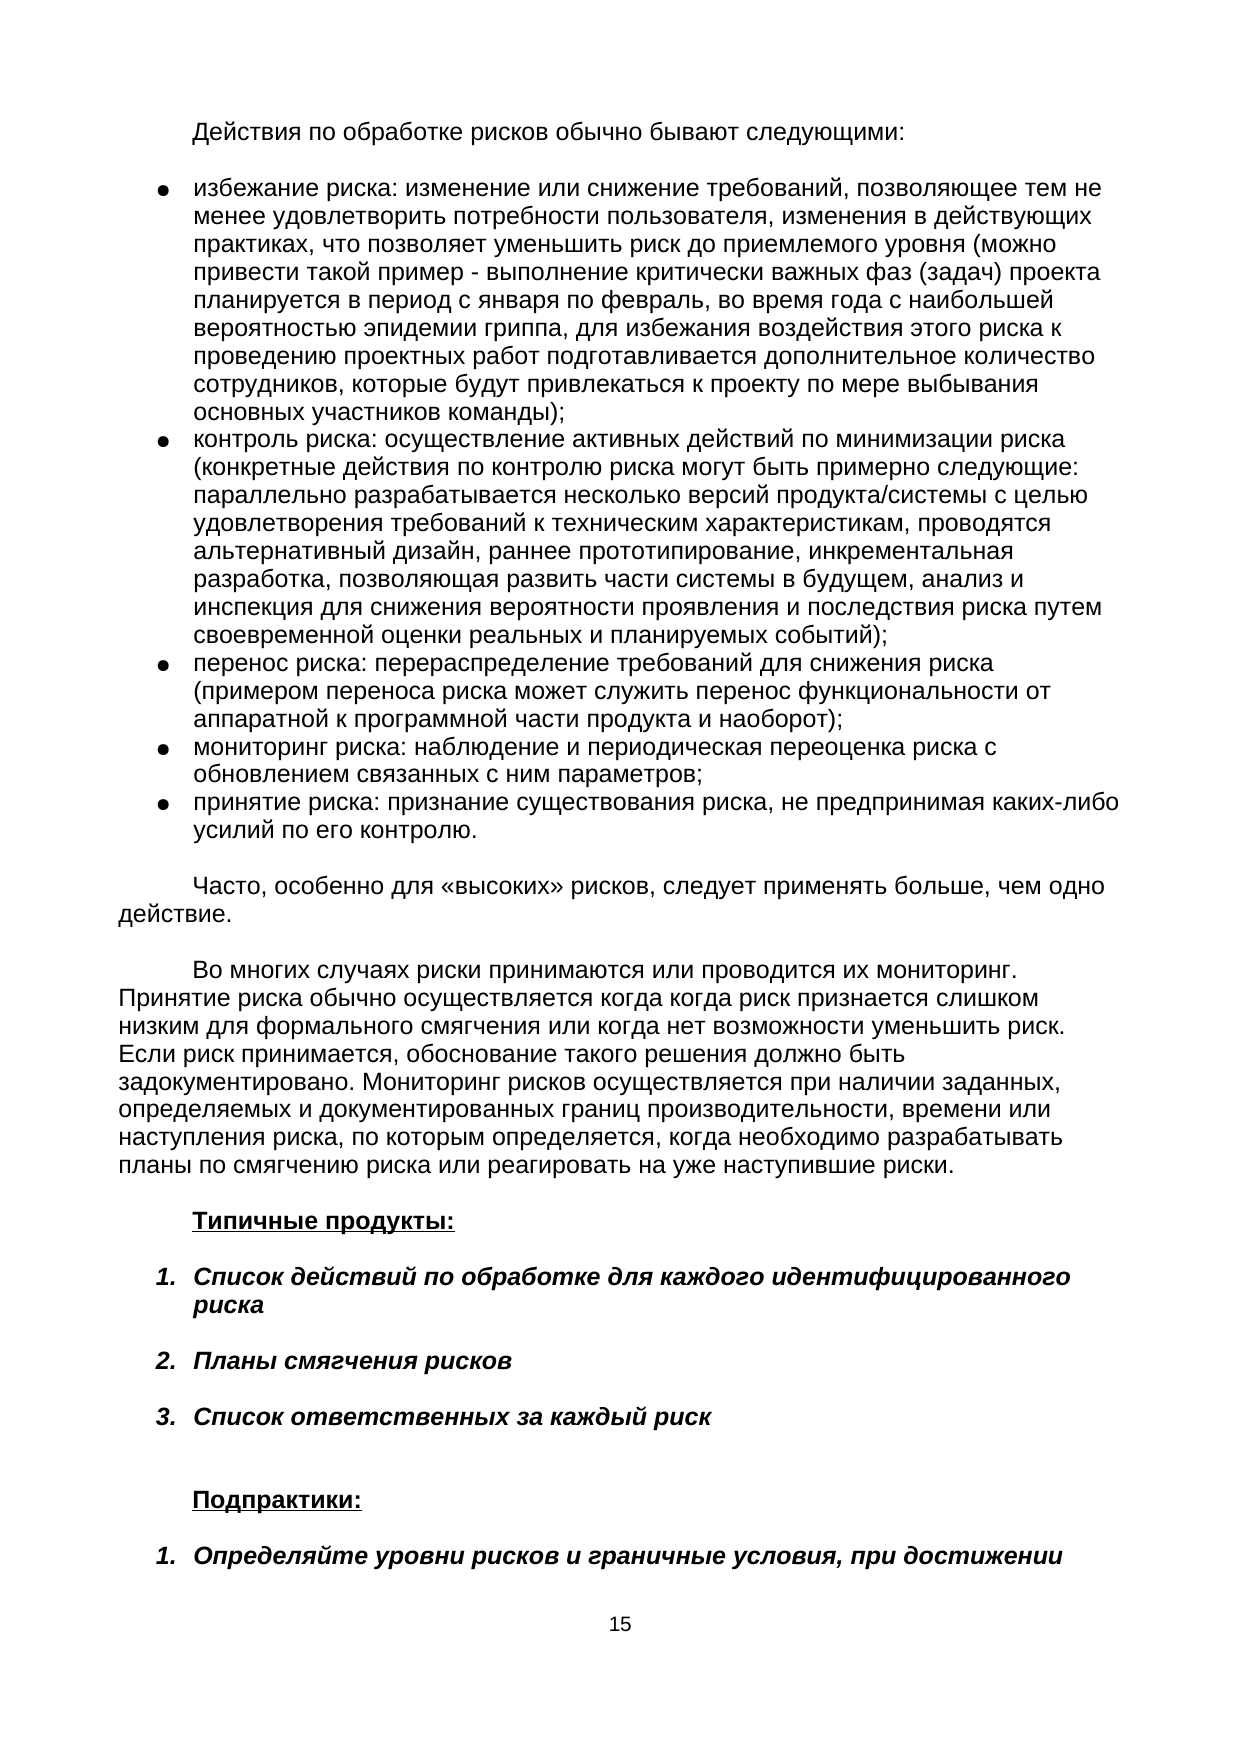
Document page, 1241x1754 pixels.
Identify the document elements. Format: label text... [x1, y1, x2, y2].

list мониторинг риска: наблюдение и периодическая переоценка риска с обновлением связанных с ним параметров; [156, 732, 1122, 788]
list избежание риска: изменение или снижение требований, позволяющее тем не менее удовлетворить потребности пользователя, изменения в действующих практиках, что позволяет уменьшить риск до приемлемого уровня (можно привести такой пример - выполнение критически важных фаз (задач) проекта планируется в период с января по февраль, во время года с наибольшей вероятностью эпидемии гриппа, для избежания воздействия этого риска к проведению проектных работ подготавливается дополнительное количество сотрудников, которые будут привлекаться к проекту по мере выбывания основных участников команды); [156, 174, 1122, 425]
text Во многих случаях риски принимаются или проводится их мониторинг. Принятие риска обычно осуществляется когда когда риск признается слишком низким для формального смягчения или когда нет возможности уменьшить риск. Если риск принимается, обоснование такого решения должно быть задокументировано. Мониторинг рисков осуществляется при наличии заданных, определяемых и документированных границ производительности, времени или наступления риска, по которым определяется, когда необходимо разрабатывать планы по смягчению риска или реагировать на уже наступившие риски. [118, 956, 1122, 1179]
list Планы смягчения рисков [156, 1346, 1122, 1374]
list Определяйте уровни рисков и граничные условия, при достижении [156, 1542, 1122, 1570]
text Часто, особенно для «высоких» рисков, следует применять больше, чем одно действие. [118, 872, 1122, 928]
list контроль риска: осуществление активных действий по минимизации риска (конкретные действия по контролю риска могут быть примерно следующие: параллельно разрабатывается несколько версий продукта/системы с целью удовлетворения требований к техническим характеристикам, проводятся альтернативный дизайн, раннее прототипирование, инкрементальная разработка, позволяющая развить части системы в будущем, анализ и инспекция для снижения вероятности проявления и последствия риска путем своевременной оценки реальных и планируемых событий); [156, 425, 1122, 648]
list принятие риска: признание существования риска, не предпринимая каких-либо усилий по его контролю. [156, 788, 1122, 844]
text Типичные продукты: [118, 1207, 1122, 1235]
list Список ответственных за каждый риск [156, 1402, 1122, 1430]
text Подпрактики: [118, 1486, 1122, 1514]
text Действия по обработке рисков обычно бывают следующими: [118, 118, 1122, 146]
list перенос риска: перераспределение требований для снижения риска (примером переноса риска может служить перенос функциональности от аппаратной к программной части продукта и наоборот); [156, 648, 1122, 732]
list Список действий по обработке для каждого идентифицированного риска [156, 1263, 1122, 1318]
